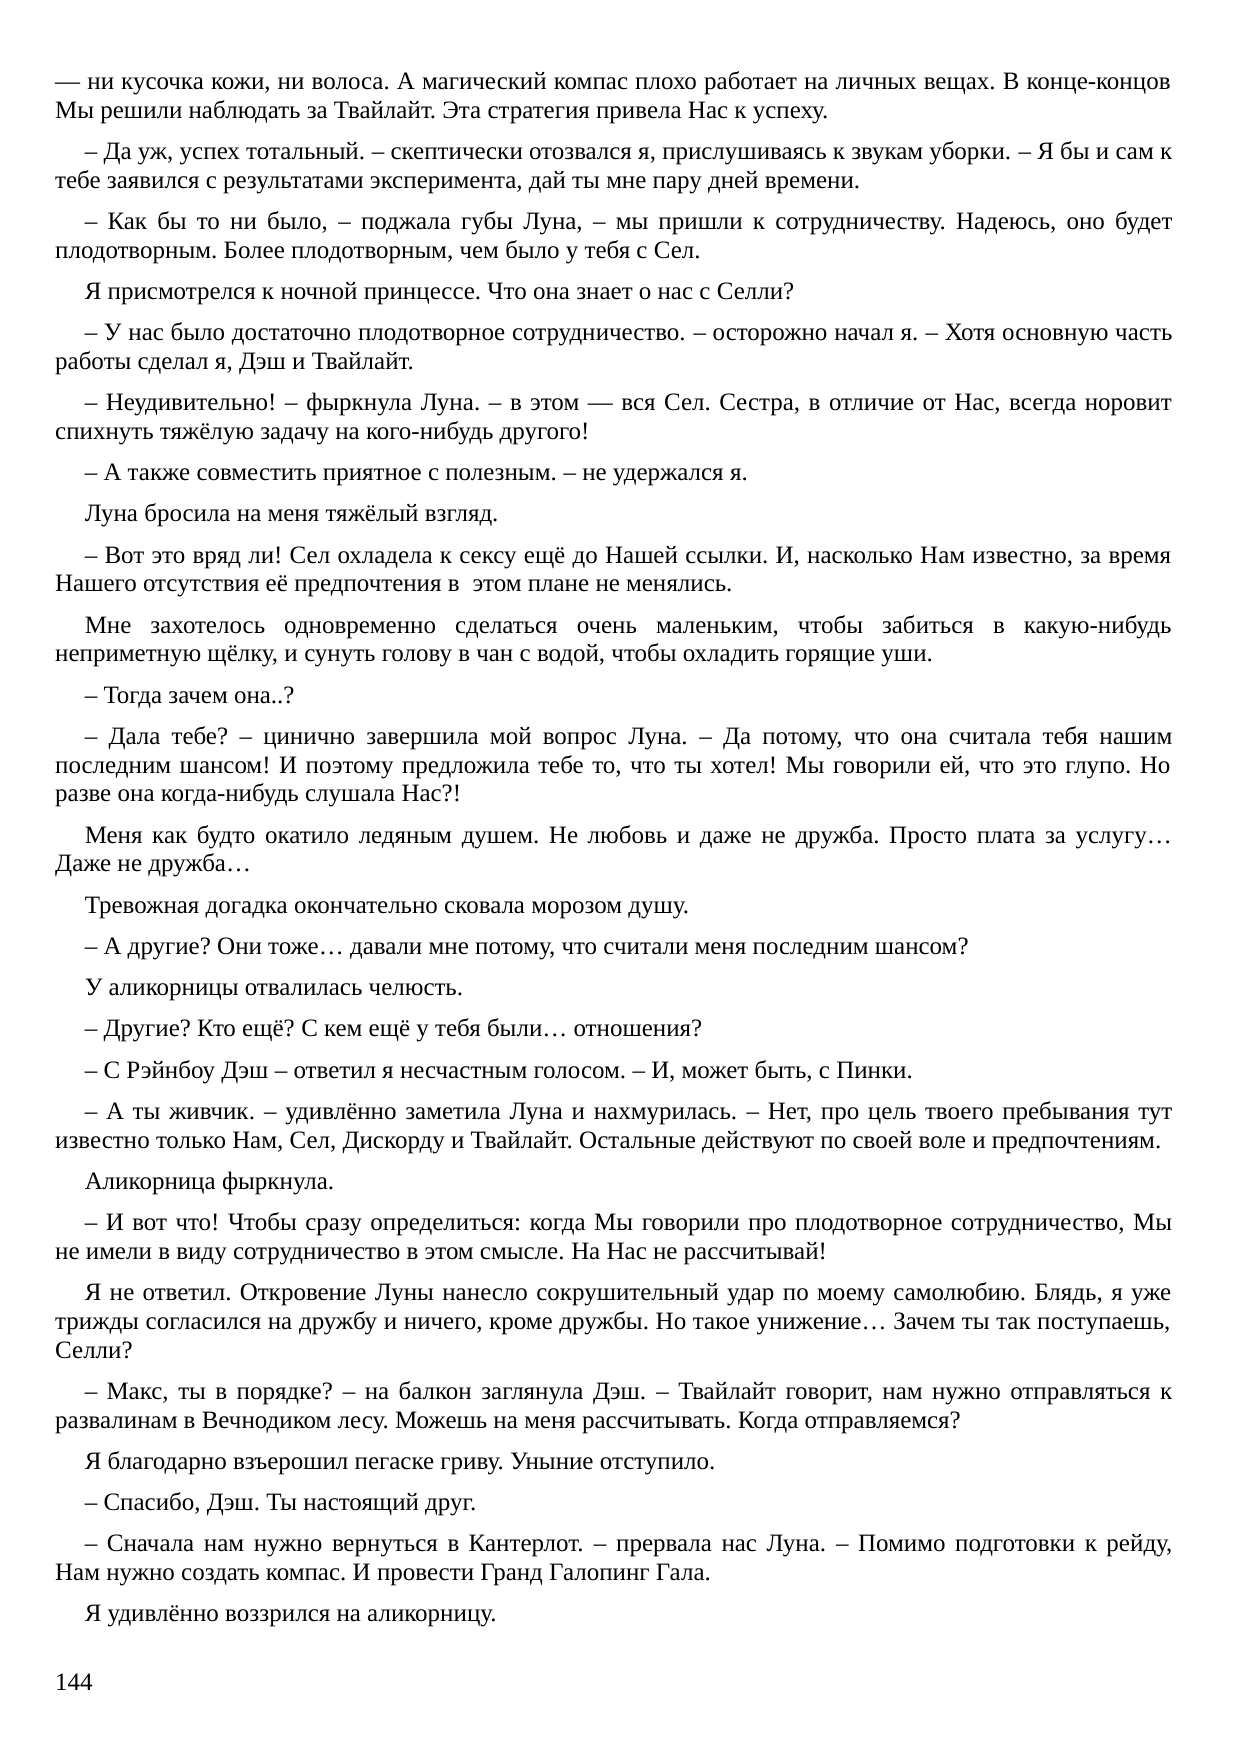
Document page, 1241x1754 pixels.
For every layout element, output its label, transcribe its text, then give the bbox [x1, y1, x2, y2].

text – Да уж, успех тотальный. – скептически отозвался я, прислушиваясь к звукам уборки. – Я бы и сам к тебе заявился с результатами эксперимента, дай ты мне пару дней времени. [55, 136, 1173, 193]
text – Дала тебе? – цинично завершила мой вопрос Луна. – Да потому, что она считала тебя нашим последним шансом! И поэтому предложила тебе то, что ты хотел! Мы говорили ей, что это глупо. Но разве она когда-нибудь слушала Нас?! [55, 721, 1173, 807]
text Тревожная догадка окончательно сковала морозом душу. [55, 890, 1173, 918]
text – А другие? Они тоже… давали мне потому, что считали меня последним шансом? [55, 931, 1173, 960]
text – А также совместить приятное с полезным. – не удержался я. [55, 457, 1173, 486]
text – Как бы то ни было, – поджала губы Луна, – мы пришли к сотрудничеству. Надеюсь, оно будет плодотворным. Более плодотворным, чем было у тебя с Сел. [55, 206, 1173, 263]
text – У нас было достаточно плодотворное сотрудничество. – осторожно начал я. – Хотя основную часть работы сделал я, Дэш и Твайлайт. [55, 317, 1173, 375]
text — ни кусочка кожи, ни волоса. А магический компас плохо работает на личных вещах. В конце-концов Мы решили наблюдать за Твайлайт. Эта стратегия привела Нас к успеху. [55, 66, 1173, 123]
text Я не ответил. Откровение Луны нанесло сокрушительный удар по моему самолюбию. Блядь, я уже трижды согласился на дружбу и ничего, кроме дружбы. Но такое унижение… Зачем ты так поступаешь, Селли? [55, 1277, 1173, 1363]
text Аликорница фыркнула. [55, 1166, 1173, 1195]
text Меня как будто окатило ледяным душем. Не любовь и даже не дружба. Просто плата за услугу… Даже не дружба… [55, 820, 1173, 877]
text – Спасибо, Дэш. Ты настоящий друг. [55, 1487, 1173, 1516]
text – И вот что! Чтобы сразу определиться: когда Мы говорили про плодотворное сотрудничество, Мы не имели в виду сотрудничество в этом смысле. На Нас не рассчитывай! [55, 1207, 1173, 1265]
text Я удивлённо воззрился на аликорницу. [55, 1598, 1173, 1627]
text – Другие? Кто ещё? С кем ещё у тебя были… отношения? [55, 1013, 1173, 1042]
text – С Рэйнбоу Дэш – ответил я несчастным голосом. – И, может быть, с Пинки. [55, 1055, 1173, 1083]
text – Неудивительно! – фыркнула Луна. – в этом — вся Сел. Сестра, в отличие от Нас, всегда норовит спихнуть тяжёлую задачу на кого-нибудь другого! [55, 387, 1173, 445]
text – Тогда зачем она..? [55, 680, 1173, 708]
text Мне захотелось одновременно сделаться очень маленьким, чтобы забиться в какую-нибудь неприметную щёлку, и сунуть голову в чан с водой, чтобы охладить горящие уши. [55, 610, 1173, 667]
text – Макс, ты в порядке? – на балкон заглянула Дэш. – Твайлайт говорит, нам нужно отправляться к развалинам в Вечнодиком лесу. Можешь на меня рассчитывать. Когда отправляемся? [55, 1376, 1173, 1433]
text Я благодарно взъерошил пегаске гриву. Уныние отступило. [55, 1446, 1173, 1475]
text – Сначала нам нужно вернуться в Кантерлот. – прервала нас Луна. – Помимо подготовки к рейду, Нам нужно создать компас. И провести Гранд Галопинг Гала. [55, 1528, 1173, 1586]
text Я присмотрелся к ночной принцессе. Что она знает о нас с Селли? [55, 276, 1173, 305]
text – А ты живчик. – удивлённо заметила Луна и нахмурилась. – Нет, про цель твоего пребывания тут известно только Нам, Сел, Дискорду и Твайлайт. Остальные действуют по своей воле и предпочтениям. [55, 1096, 1173, 1153]
text – Вот это вряд ли! Сел охладела к сексу ещё до Нашей ссылки. И, насколько Нам известно, за время Нашего отсутствия её предпочтения в этом плане не менялись. [55, 540, 1173, 597]
text У аликорницы отвалилась челюсть. [55, 972, 1173, 1001]
text Луна бросила на меня тяжёлый взгляд. [55, 498, 1173, 527]
